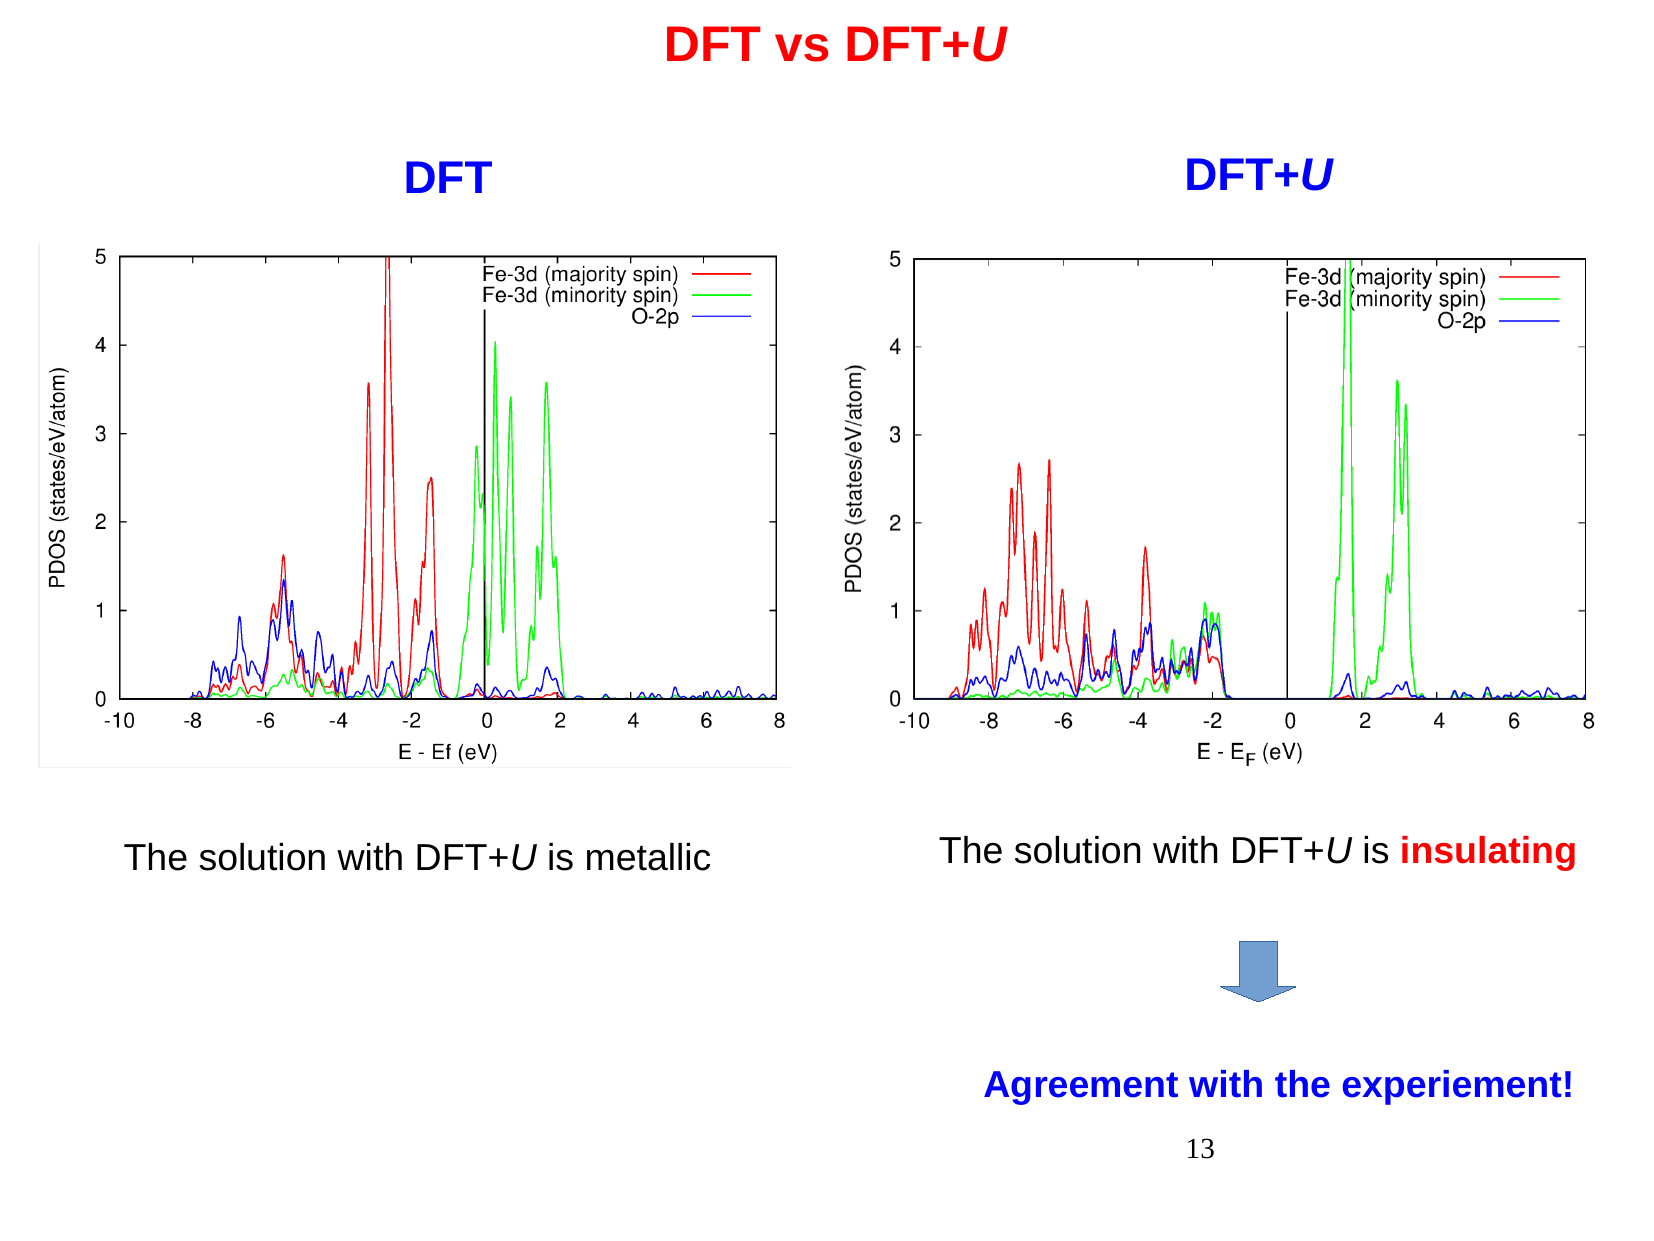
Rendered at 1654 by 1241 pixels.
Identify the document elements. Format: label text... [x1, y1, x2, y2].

picture [836, 244, 1601, 769]
text_box The solution with DFT+U is metallic [108, 829, 727, 886]
text_box DFT [388, 144, 509, 214]
text_box The solution with DFT+U is insulating [924, 822, 1593, 880]
text_box [1185, 1129, 1571, 1216]
picture [38, 243, 791, 768]
title DFT vs DFT+U [45, 10, 1625, 68]
text_box Agreement with the experiement! [968, 1056, 1590, 1114]
text_box DFT+U [1169, 141, 1350, 210]
text_box [1220, 941, 1296, 1002]
